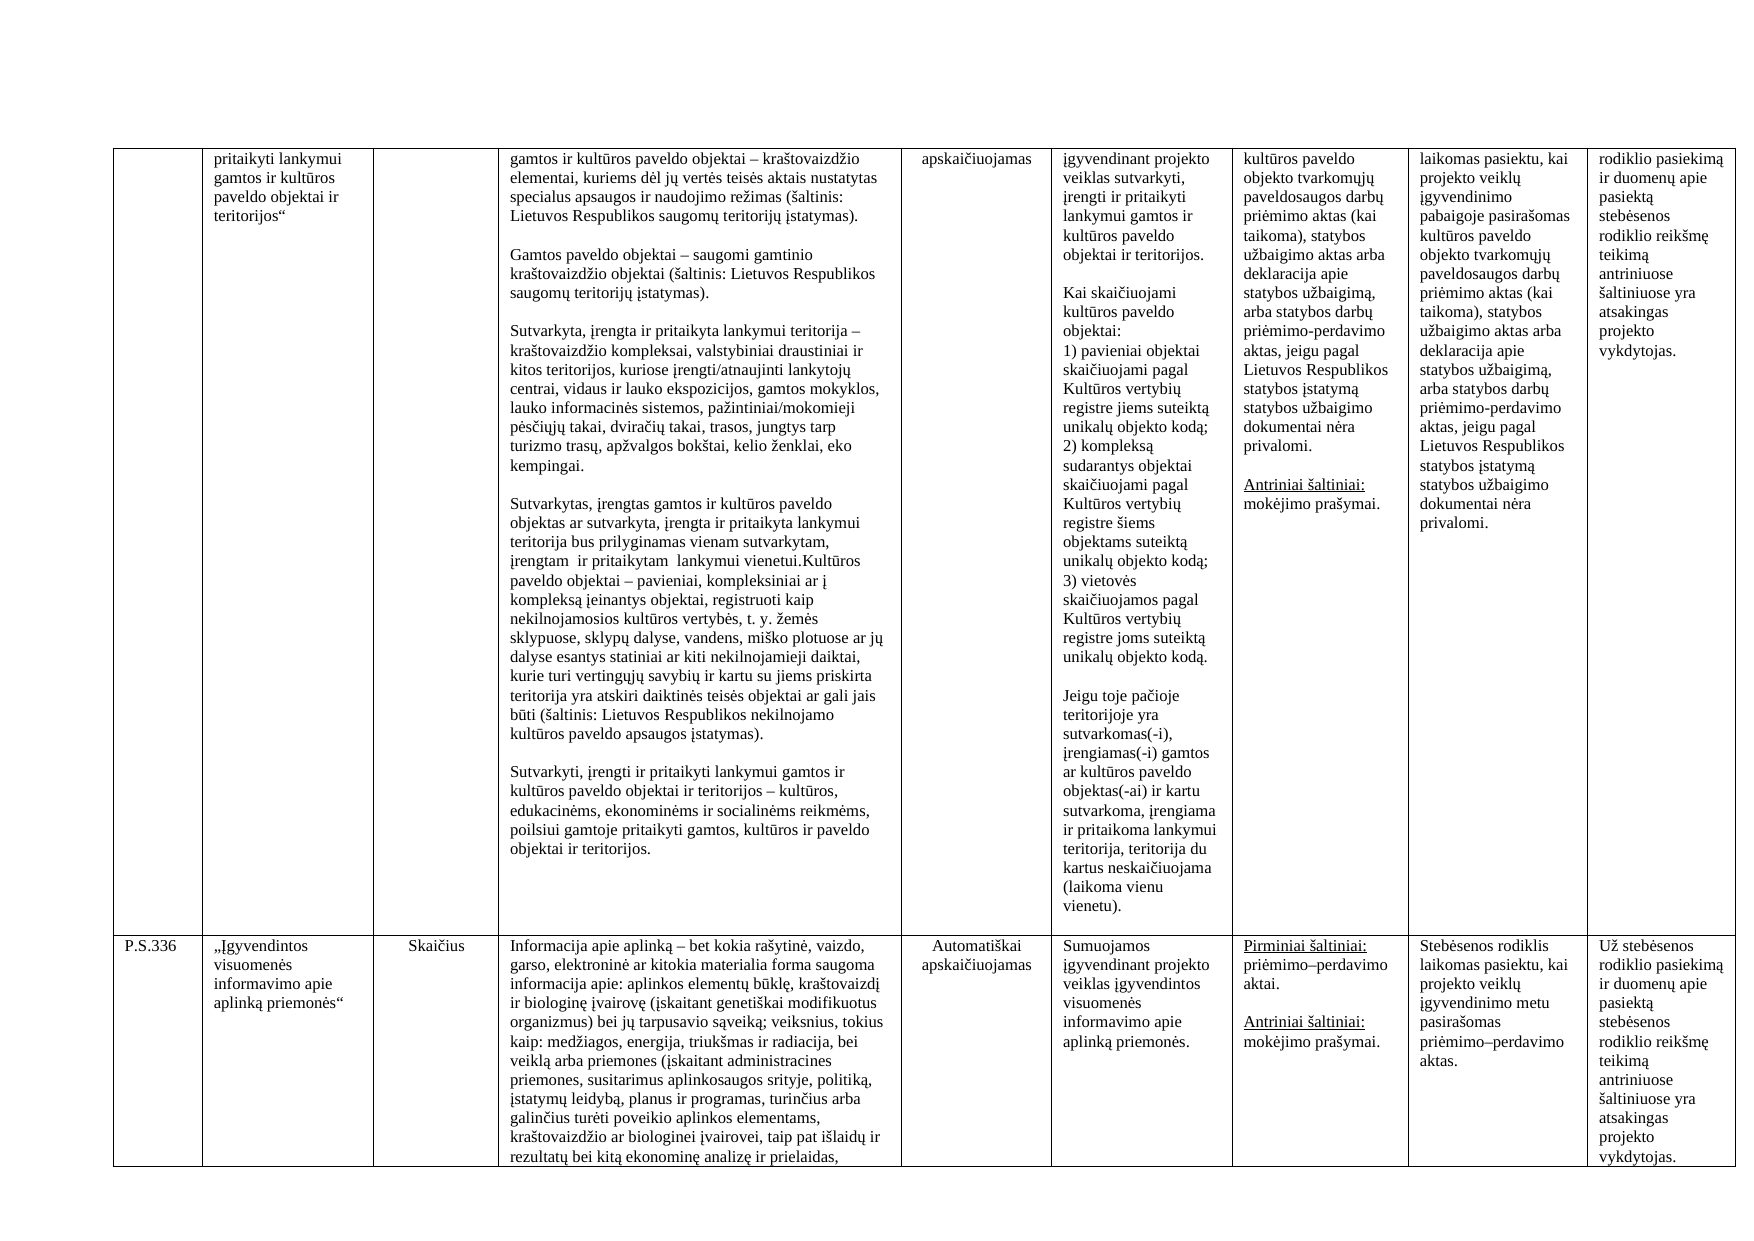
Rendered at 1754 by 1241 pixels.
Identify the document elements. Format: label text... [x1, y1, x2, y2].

table_cell Pirminiai šaltiniai: priėmimo–perdavimo aktai. Antriniai šaltiniai: mokėjimo prašymai. [1233, 936, 1408, 1166]
table_cell [374, 149, 498, 934]
table_cell Informacija apie aplinką – bet kokia rašytinė, vaizdo, garso, elektroninė ar kitokia materialia forma saugoma informacija apie: aplinkos elementų būklę, kraštovaizdį ir biologinę įvairovę (įskaitant genetiškai modifikuotus organizmus) bei jų tarpusavio sąveiką; veiksnius, tokius kaip: medžiagos, energija, triukšmas ir radiacija, bei veiklą arba priemones (įskaitant administracines priemones, susitarimus aplinkosaugos srityje, politiką, įstatymų leidybą, planus ir programas, turinčius arba galinčius turėti poveikio aplinkos elementams, kraštovaizdžio ar biologinei įvairovei, taip pat išlaidų ir rezultatų bei kitą ekonominę analizę ir prielaidas, [499, 936, 901, 1166]
table_cell P.S.336 [114, 936, 202, 1166]
table_cell rodiklio pasiekimą ir duomenų apie pasiektą stebėsenos rodiklio reikšmę teikimą antriniuose šaltiniuose yra atsakingas projekto vykdytojas. [1588, 149, 1735, 934]
table_cell apskaičiuojamas [902, 149, 1051, 934]
table_cell Skaičius [374, 936, 498, 1166]
table_cell „Įgyvendintos visuomenės informavimo apie aplinką priemonės“ [203, 936, 373, 1166]
table_cell Stebėsenos rodiklis laikomas pasiektu, kai projekto veiklų įgyvendinimo metu pasirašomas priėmimo–perdavimo aktas. [1409, 936, 1587, 1166]
table_cell gamtos ir kultūros paveldo objektai – kraštovaizdžio elementai, kuriems dėl jų vertės teisės aktais nustatytas specialus apsaugos ir naudojimo režimas (šaltinis: Lietuvos Respublikos saugomų teritorijų įstatymas). Gamtos paveldo objektai – saugomi gamtinio kraštovaizdžio objektai (šaltinis: Lietuvos Respublikos saugomų teritorijų įstatymas). Sutvarkyta, įrengta ir pritaikyta lankymui teritorija – kraštovaizdžio kompleksai, valstybiniai draustiniai ir kitos teritorijos, kuriose įrengti/atnaujinti lankytojų centrai, vidaus ir lauko ekspozicijos, gamtos mokyklos, lauko informacinės sistemos, pažintiniai/mokomieji pėsčiųjų takai, dviračių takai, trasos, jungtys tarp turizmo trasų, apžvalgos bokštai, kelio ženklai, eko kempingai. Sutvarkytas, įrengtas gamtos ir kultūros paveldo objektas ar sutvarkyta, įrengta ir pritaikyta lankymui teritorija bus prilyginamas vienam sutvarkytam, įrengtam ir pritaikytam lankymui vienetui.Kultūros paveldo objektai – pavieniai, kompleksiniai ar į kompleksą įeinantys objektai, registruoti kaip nekilnojamosios kultūros vertybės, t. y. žemės sklypuose, sklypų dalyse, vandens, miško plotuose ar jų dalyse esantys statiniai ar kiti nekilnojamieji daiktai, kurie turi vertingųjų savybių ir kartu su jiems priskirta teritorija yra atskiri daiktinės teisės objektai ar gali jais būti (šaltinis: Lietuvos Respublikos nekilnojamo kultūros paveldo apsaugos įstatymas). Sutvarkyti, įrengti ir pritaikyti lankymui gamtos ir kultūros paveldo objektai ir teritorijos – kultūros, edukacinėms, ekonominėms ir socialinėms reikmėms, poilsiui gamtoje pritaikyti gamtos, kultūros ir paveldo objektai ir teritorijos. [499, 149, 901, 934]
table_cell pritaikyti lankymui gamtos ir kultūros paveldo objektai ir teritorijos“ [203, 149, 373, 934]
table_cell Automatiškai apskaičiuojamas [902, 936, 1051, 1166]
table_cell kultūros paveldo objekto tvarkomųjų paveldosaugos darbų priėmimo aktas (kai taikoma), statybos užbaigimo aktas arba deklaracija apie statybos užbaigimą, arba statybos darbų priėmimo-perdavimo aktas, jeigu pagal Lietuvos Respublikos statybos įstatymą statybos užbaigimo dokumentai nėra privalomi. Antriniai šaltiniai: mokėjimo prašymai. [1233, 149, 1408, 934]
table_cell [114, 149, 202, 934]
table_cell Už stebėsenos rodiklio pasiekimą ir duomenų apie pasiektą stebėsenos rodiklio reikšmę teikimą antriniuose šaltiniuose yra atsakingas projekto vykdytojas. [1588, 936, 1735, 1166]
table_cell Sumuojamos įgyvendinant projekto veiklas įgyvendintos visuomenės informavimo apie aplinką priemonės. [1052, 936, 1232, 1166]
table_cell laikomas pasiektu, kai projekto veiklų įgyvendinimo pabaigoje pasirašomas kultūros paveldo objekto tvarkomųjų paveldosaugos darbų priėmimo aktas (kai taikoma), statybos užbaigimo aktas arba deklaracija apie statybos užbaigimą, arba statybos darbų priėmimo-perdavimo aktas, jeigu pagal Lietuvos Respublikos statybos įstatymą statybos užbaigimo dokumentai nėra privalomi. [1409, 149, 1587, 934]
table_cell įgyvendinant projekto veiklas sutvarkyti, įrengti ir pritaikyti lankymui gamtos ir kultūros paveldo objektai ir teritorijos. Kai skaičiuojami kultūros paveldo objektai: 1) pavieniai objektai skaičiuojami pagal Kultūros vertybių registre jiems suteiktą unikalų objekto kodą; 2) kompleksą sudarantys objektai skaičiuojami pagal Kultūros vertybių registre šiems objektams suteiktą unikalų objekto kodą; 3) vietovės skaičiuojamos pagal Kultūros vertybių registre joms suteiktą unikalų objekto kodą. Jeigu toje pačioje teritorijoje yra sutvarkomas(-i), įrengiamas(-i) gamtos ar kultūros paveldo objektas(-ai) ir kartu sutvarkoma, įrengiama ir pritaikoma lankymui teritorija, teritorija du kartus neskaičiuojama (laikoma vienu vienetu). [1052, 149, 1232, 934]
